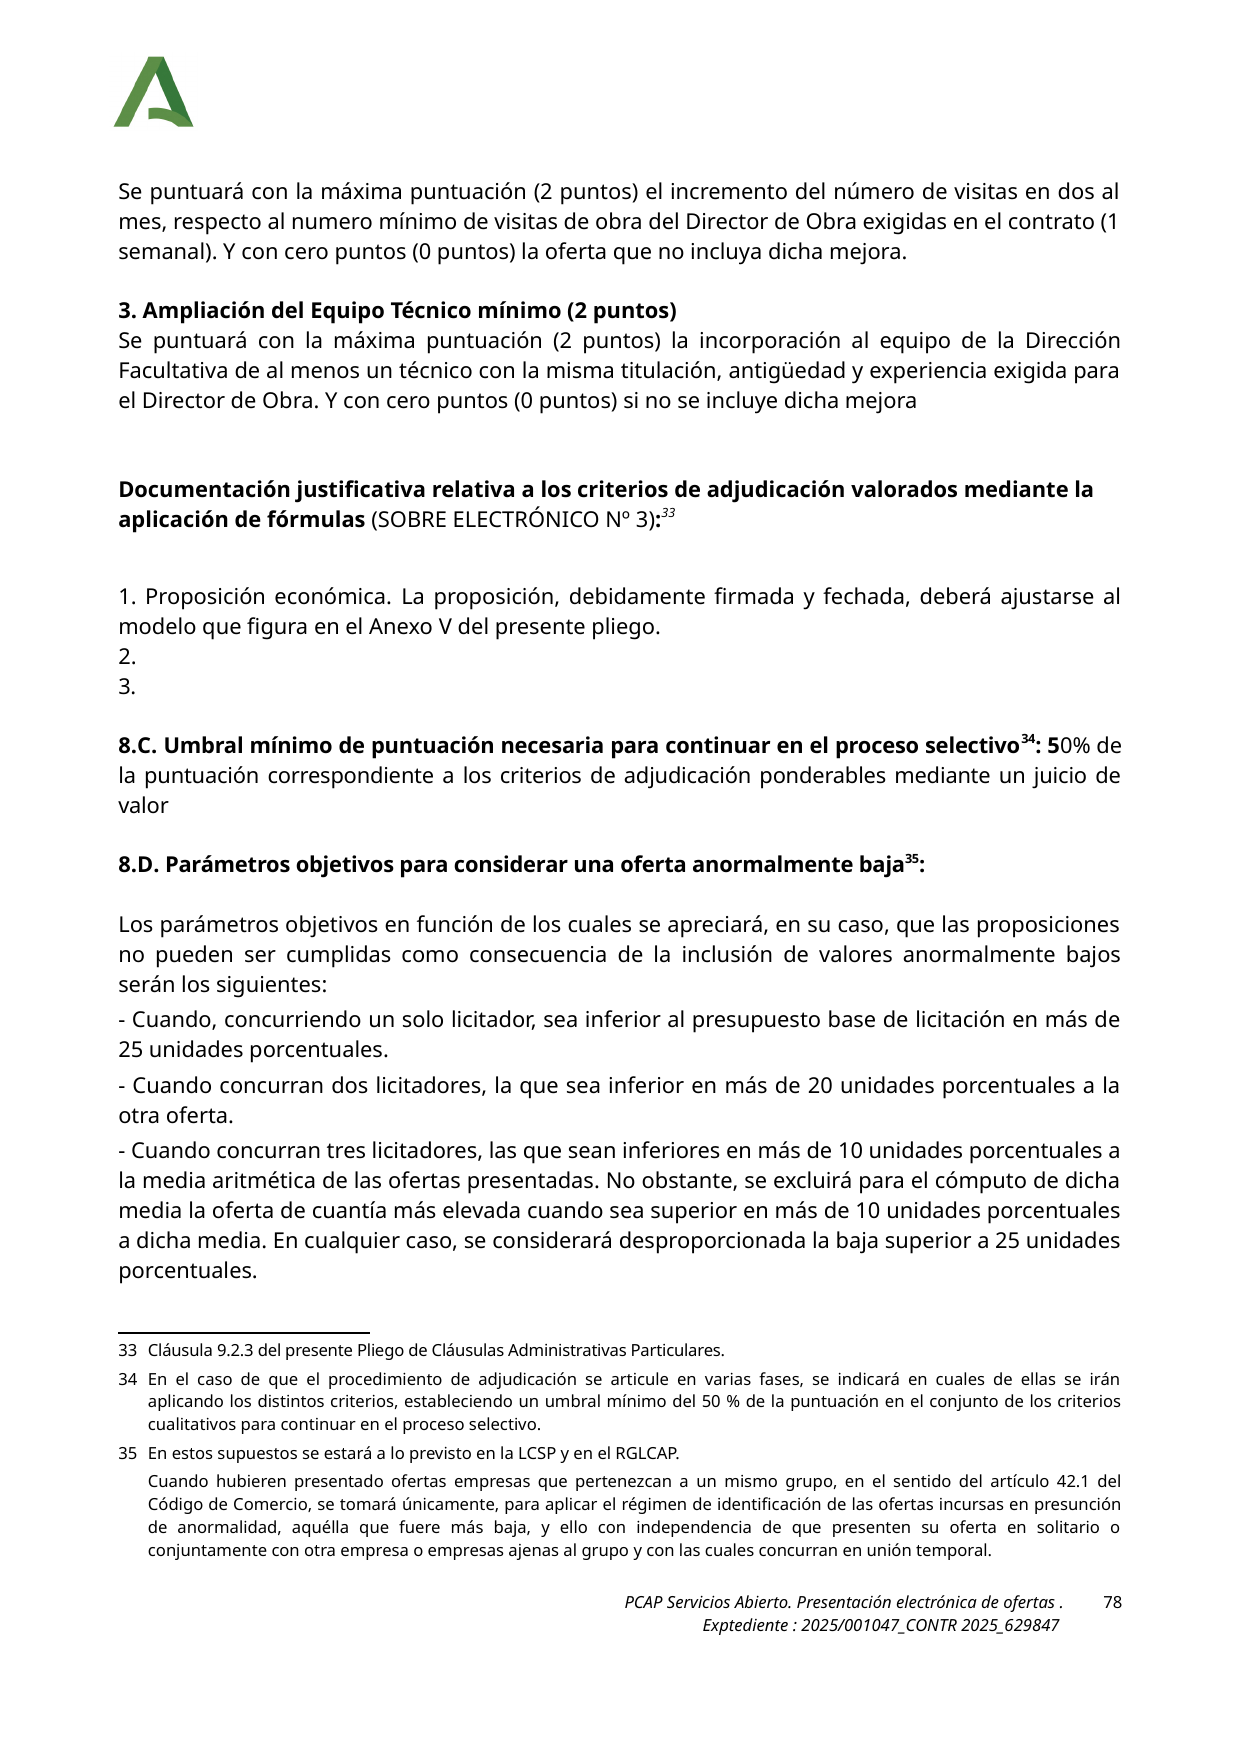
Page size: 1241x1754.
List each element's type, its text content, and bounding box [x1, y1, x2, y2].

text - Cuando concurran dos licitadores, la que sea inferior en más de 20 unidades porcentuales a la otra oferta. [118, 1070, 1122, 1129]
text Cláusula 9.2.3 del presente Pliego de Cláusulas Administrativas Particulares. [118, 1339, 1122, 1361]
text 8.D. Parámetros objetivos para considerar una oferta anormalmente baja: [118, 849, 1122, 879]
text Cuando hubieren presentado ofertas empresas que pertenezcan a un mismo grupo, en el sentido del artículo 42.1 del Código de Comercio, se tomará únicamente, para aplicar el régimen de identificación de las ofertas incursas en presunción de anormalidad, aquélla que fuere más baja, y ello con independencia de que presenten su oferta en solitario o conjuntamente con otra empresa o empresas ajenas al grupo y con las cuales concurran en unión temporal. [118, 1470, 1122, 1561]
text Los parámetros objetivos en función de los cuales se apreciará, en su caso, que las proposiciones no pueden ser cumplidas como consecuencia de la inclusión de valores anormalmente bajos serán los siguientes: [118, 909, 1122, 998]
text Se puntuará con la máxima puntuación (2 puntos) la incorporación al equipo de la Dirección Facultativa de al menos un técnico con la misma titulación, antigüedad y experiencia exigida para el Director de Obra. Y con cero puntos (0 puntos) si no se incluye dicha mejora [118, 325, 1122, 415]
text 3. [118, 671, 1122, 701]
text 8.C. Umbral mínimo de puntuación necesaria para continuar en el proceso selectivo: 50% de la puntuación correspondiente a los criterios de adjudicación ponderables mediante un juicio de valor [118, 730, 1122, 820]
text 3. Ampliación del Equipo Técnico mínimo (2 puntos) [118, 296, 1122, 325]
text - Cuando, concurriendo un solo licitador, sea inferior al presupuesto base de licitación en más de 25 unidades porcentuales. [118, 1004, 1122, 1064]
text 2. [118, 641, 1122, 671]
text Se puntuará con la máxima puntuación (2 puntos) el incremento del número de visitas en dos al mes, respecto al numero mínimo de visitas de obra del Director de Obra exigidas en el contrato (1 semanal). Y con cero puntos (0 puntos) la oferta que no incluya dicha mejora. [118, 176, 1122, 266]
picture [109, 52, 198, 131]
text En estos supuestos se estará a lo previsto en la LCSP y en el RGLCAP. [118, 1441, 1122, 1464]
text En el caso de que el procedimiento de adjudicación se articule en varias fases, se indicará en cuales de ellas se irán aplicando los distintos criterios, estableciendo un umbral mínimo del 50 % de la puntuación en el conjunto de los criterios cualitativos para continuar en el proceso selectivo. [118, 1367, 1122, 1436]
text - Cuando concurran tres licitadores, las que sean inferiores en más de 10 unidades porcentuales a la media aritmética de las ofertas presentadas. No obstante, se excluirá para el cómputo de dicha media la oferta de cuantía más elevada cuando sea superior en más de 10 unidades porcentuales a dicha media. En cualquier caso, se considerará desproporcionada la baja superior a 25 unidades porcentuales. [118, 1135, 1122, 1284]
text 1. Proposición económica. La proposición, debidamente firmada y fechada, deberá ajustarse al modelo que figura en el Anexo V del presente pliego. [118, 581, 1122, 641]
text Documentación justificativa relativa a los criterios de adjudicación valorados mediante la aplicación de fórmulas (SOBRE ELECTRÓNICO Nº 3): [118, 474, 1122, 534]
